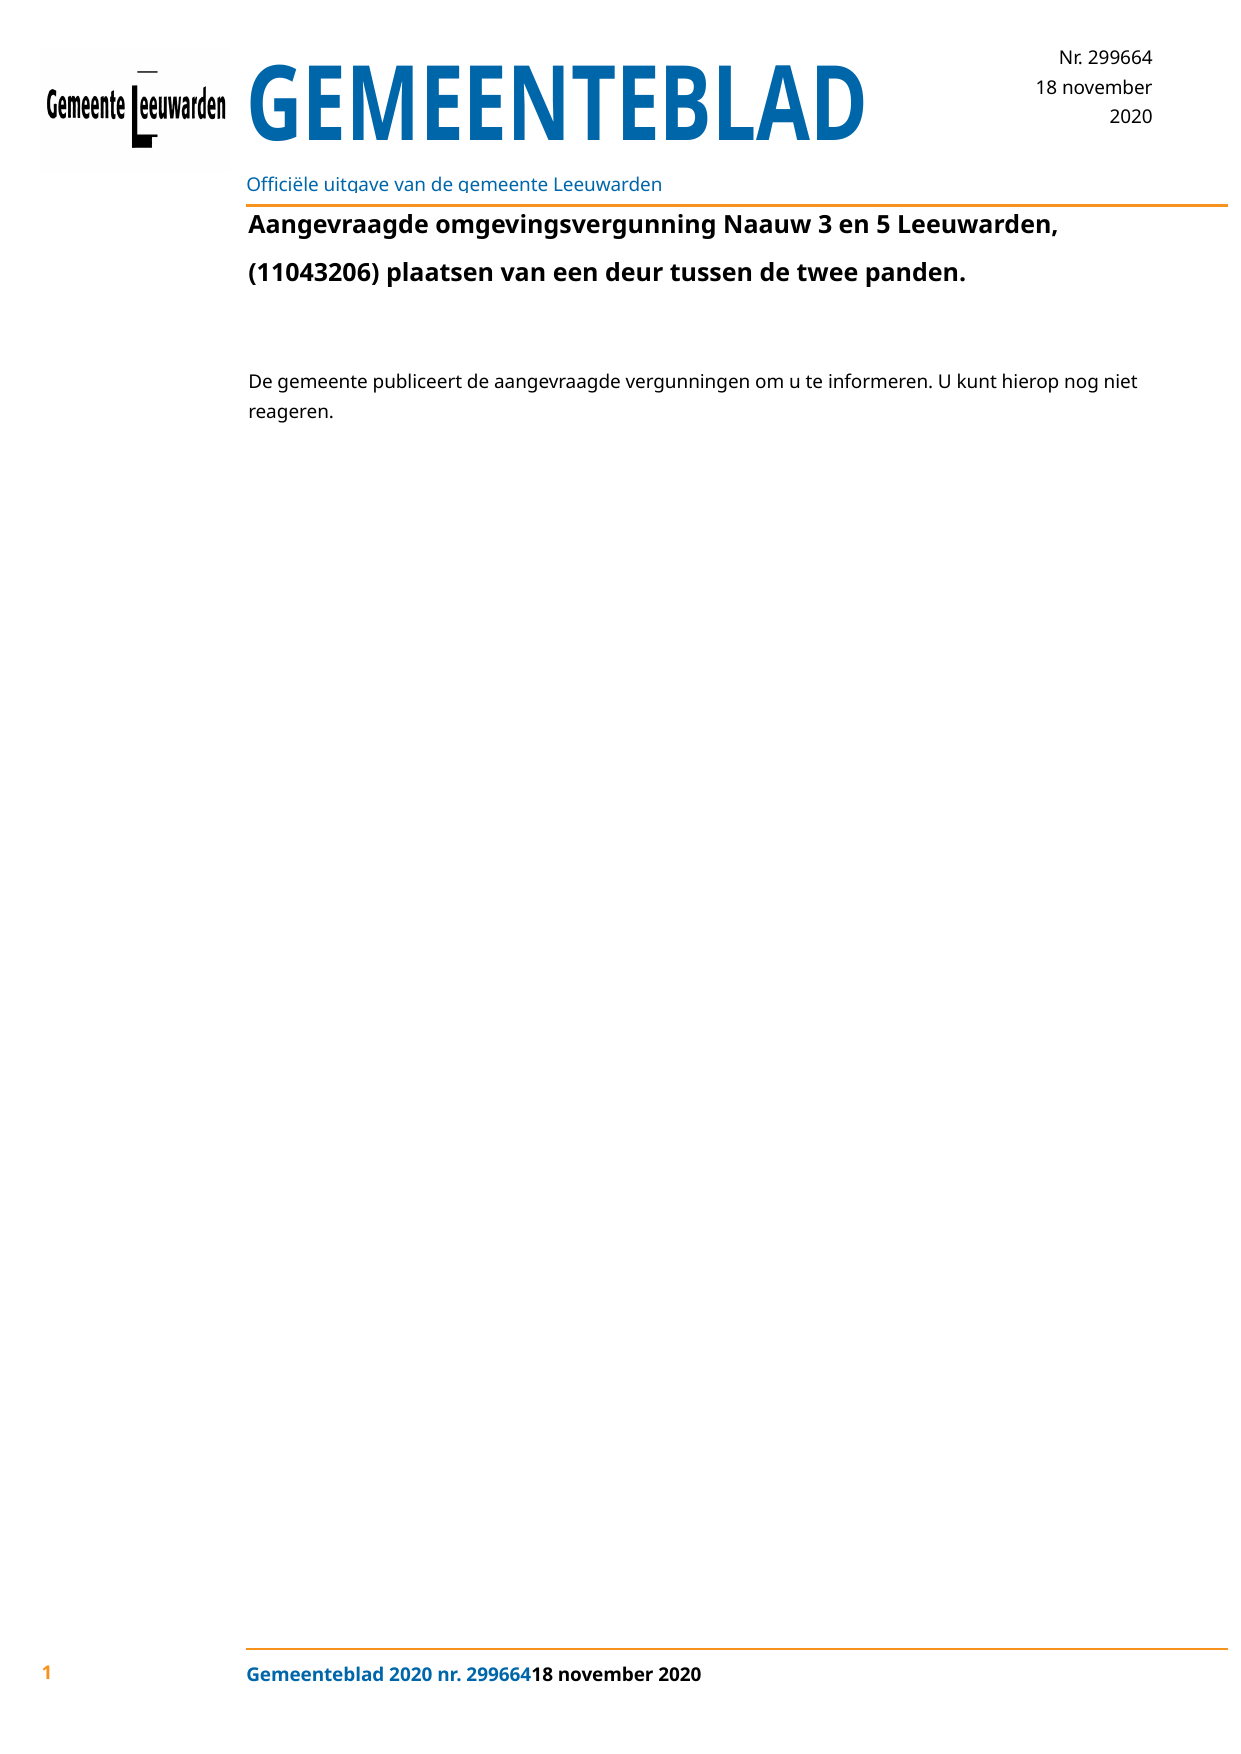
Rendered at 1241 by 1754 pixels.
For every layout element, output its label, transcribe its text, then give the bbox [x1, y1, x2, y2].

text Aangevraagde omgevingsvergunning Naauw 3 en 5 Leeuwarden, (11043206) plaatsen van een deur tussen de twee panden. [248, 207, 1152, 288]
picture [41, 47, 231, 172]
text De gemeente publiceert de aangevraagde vergunningen om u te informeren. U kunt hierop nog niet reageren. [248, 368, 1152, 424]
